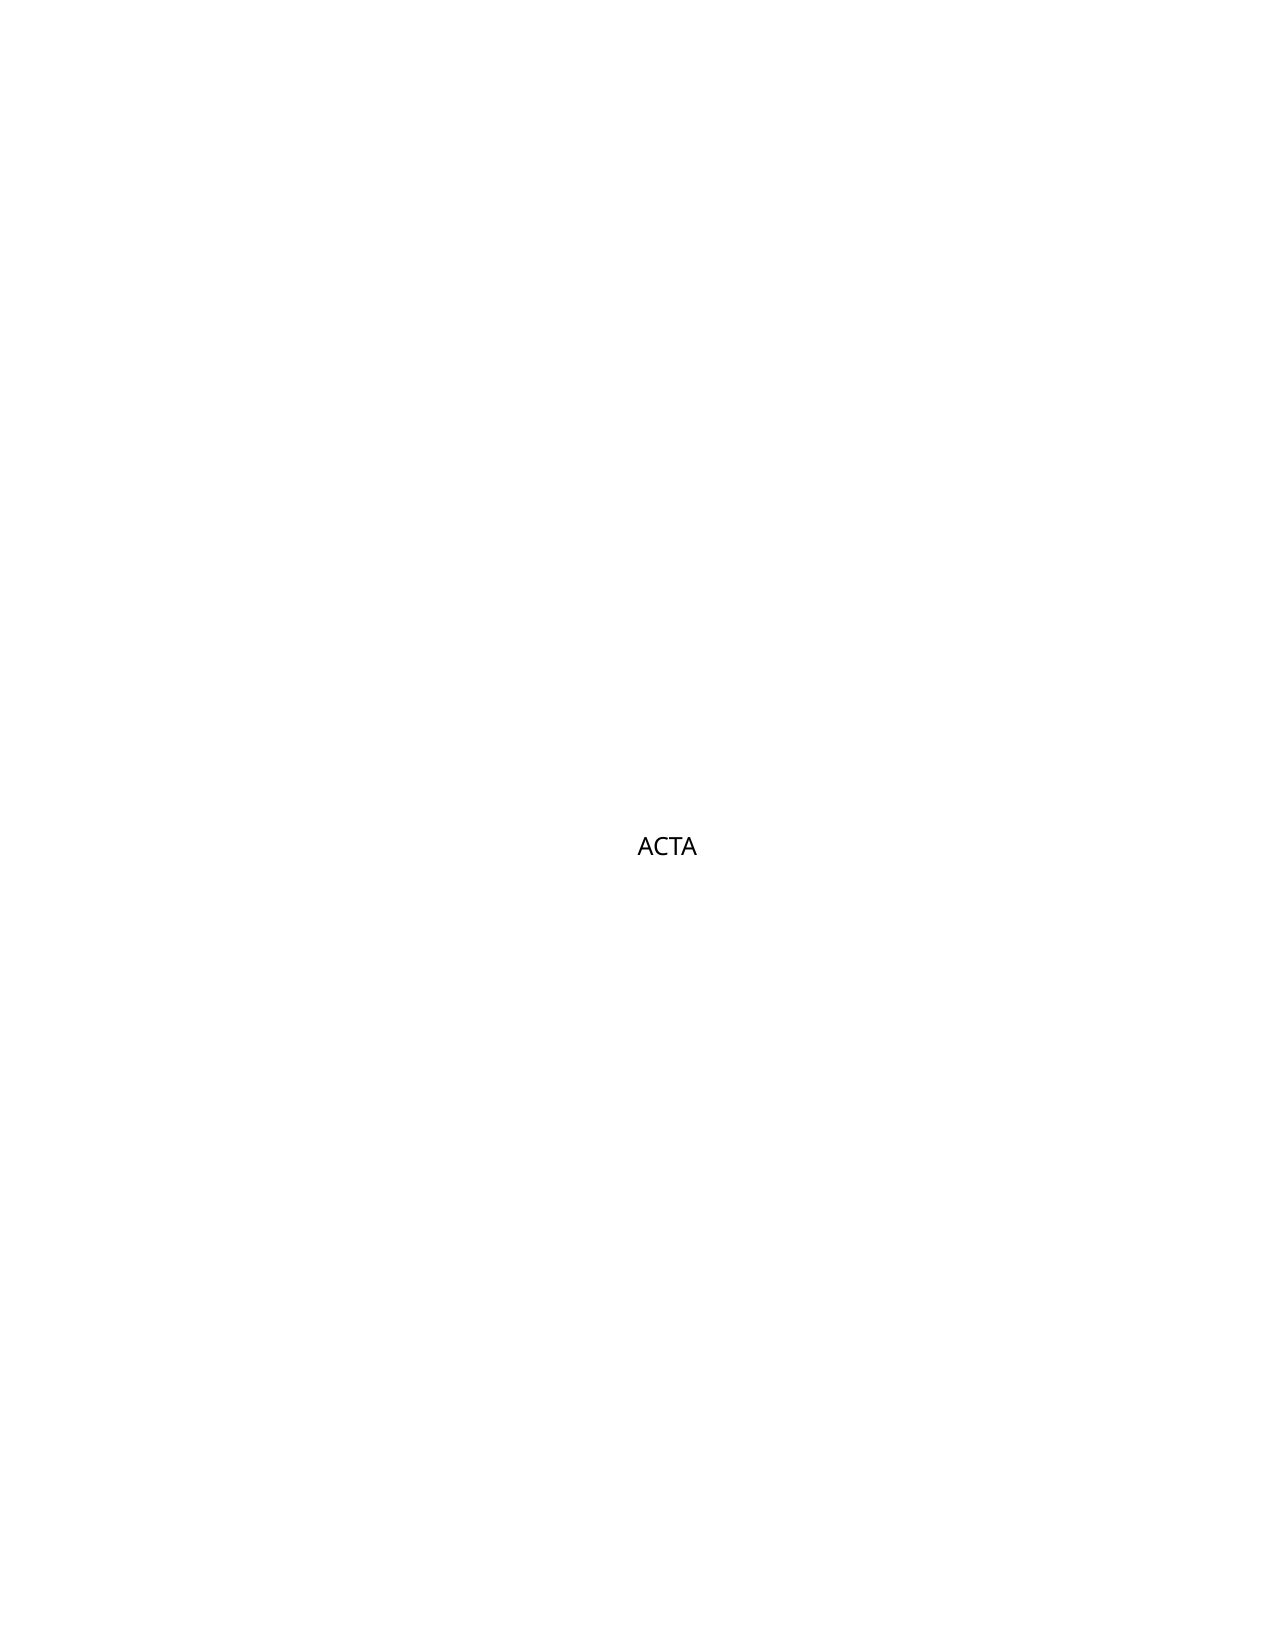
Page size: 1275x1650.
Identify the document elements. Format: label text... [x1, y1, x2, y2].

text ACTA [236, 829, 1098, 863]
